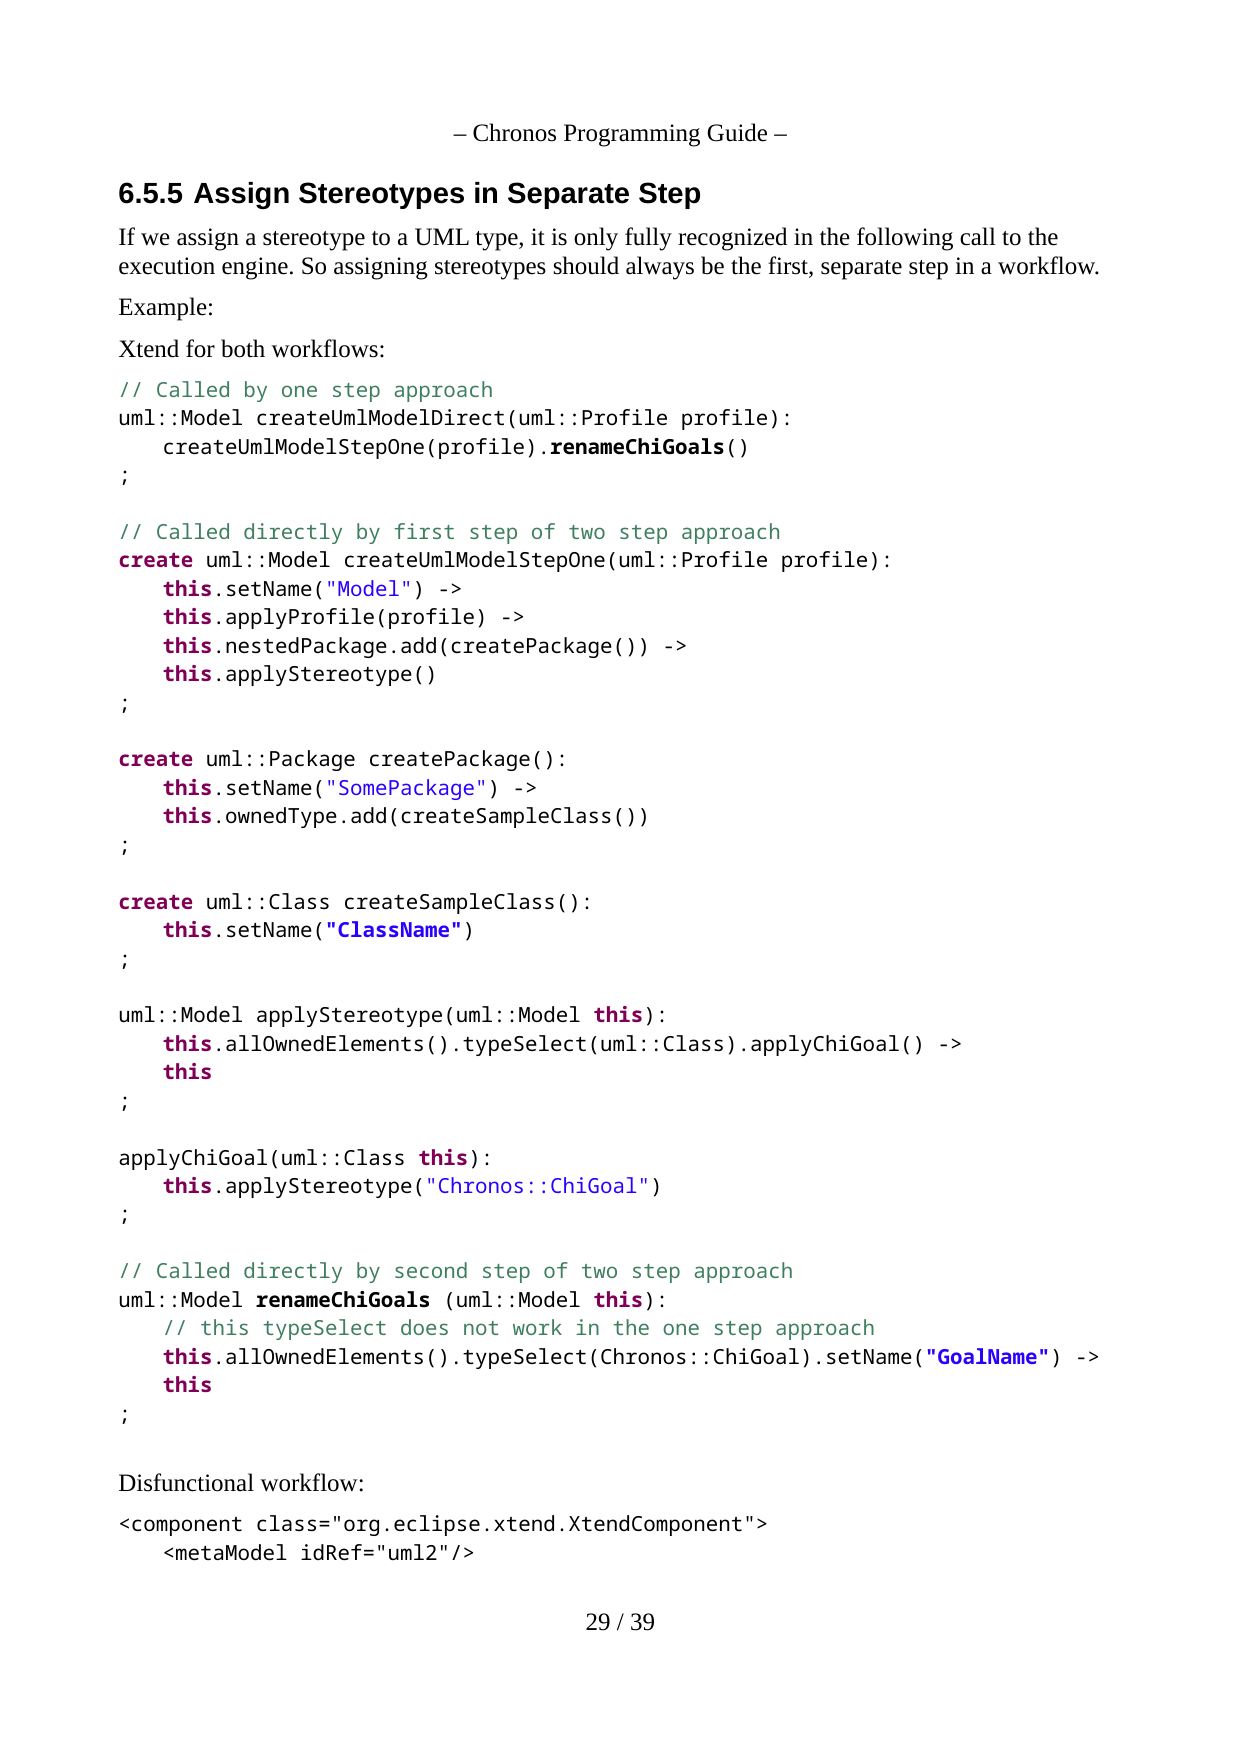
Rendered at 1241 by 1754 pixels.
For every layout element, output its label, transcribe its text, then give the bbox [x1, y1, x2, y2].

text ; [118, 830, 1122, 858]
text this.applyStereotype() [118, 659, 1122, 688]
text this.allOwnedElements().typeSelect(uml::Class).applyChiGoal() -> [118, 1029, 1122, 1057]
text this [118, 1370, 1122, 1399]
text create uml::Model createUmlModelStepOne(uml::Profile profile): [118, 546, 1122, 574]
text this.setName("SomePackage") -> [118, 773, 1122, 801]
text this.allOwnedElements().typeSelect(Chronos::ChiGoal).setName("GoalName") -> [118, 1342, 1122, 1370]
text // Called directly by second step of two step approach [118, 1256, 1122, 1285]
text uml::Model applyStereotype(uml::Model this): [118, 1001, 1122, 1029]
text ; [118, 460, 1122, 489]
text ; [118, 688, 1122, 716]
text ; [118, 1199, 1122, 1228]
text this [118, 1057, 1122, 1086]
text ; [118, 1399, 1122, 1427]
text <component class="org.eclipse.xtend.XtendComponent"> [118, 1509, 1122, 1538]
text create uml::Class createSampleClass(): [118, 887, 1122, 915]
text this.setName("Model") -> [118, 574, 1122, 602]
text Example: [118, 292, 1122, 321]
text this.setName("ClassName") [118, 915, 1122, 944]
subtitle Assign Stereotypes in Separate Step [118, 176, 1122, 210]
text Disfunctional workflow: [118, 1468, 1122, 1497]
text createUmlModelStepOne(profile).renameChiGoals() [118, 432, 1122, 460]
text // Called by one step approach [118, 375, 1122, 403]
text create uml::Package createPackage(): [118, 744, 1122, 773]
text uml::Model renameChiGoals (uml::Model this): [118, 1285, 1122, 1313]
text this.ownedType.add(createSampleClass()) [118, 801, 1122, 830]
text uml::Model createUmlModelDirect(uml::Profile profile): [118, 403, 1122, 432]
text this.applyStereotype("Chronos::ChiGoal") [118, 1171, 1122, 1199]
text applyChiGoal(uml::Class this): [118, 1143, 1122, 1171]
text <metaModel idRef="uml2"/> [118, 1538, 1122, 1566]
text ; [118, 944, 1122, 972]
text // Called directly by first step of two step approach [118, 517, 1122, 546]
text Xtend for both workflows: [118, 334, 1122, 362]
text ; [118, 1086, 1122, 1114]
text If we assign a stereotype to a UML type, it is only fully recognized in the following call to the execution engine. So assigning stereotypes should always be the first, separate step in a workflow. [118, 222, 1122, 280]
text this.applyProfile(profile) -> [118, 602, 1122, 631]
text // this typeSelect does not work in the one step approach [118, 1313, 1122, 1342]
text this.nestedPackage.add(createPackage()) -> [118, 631, 1122, 659]
